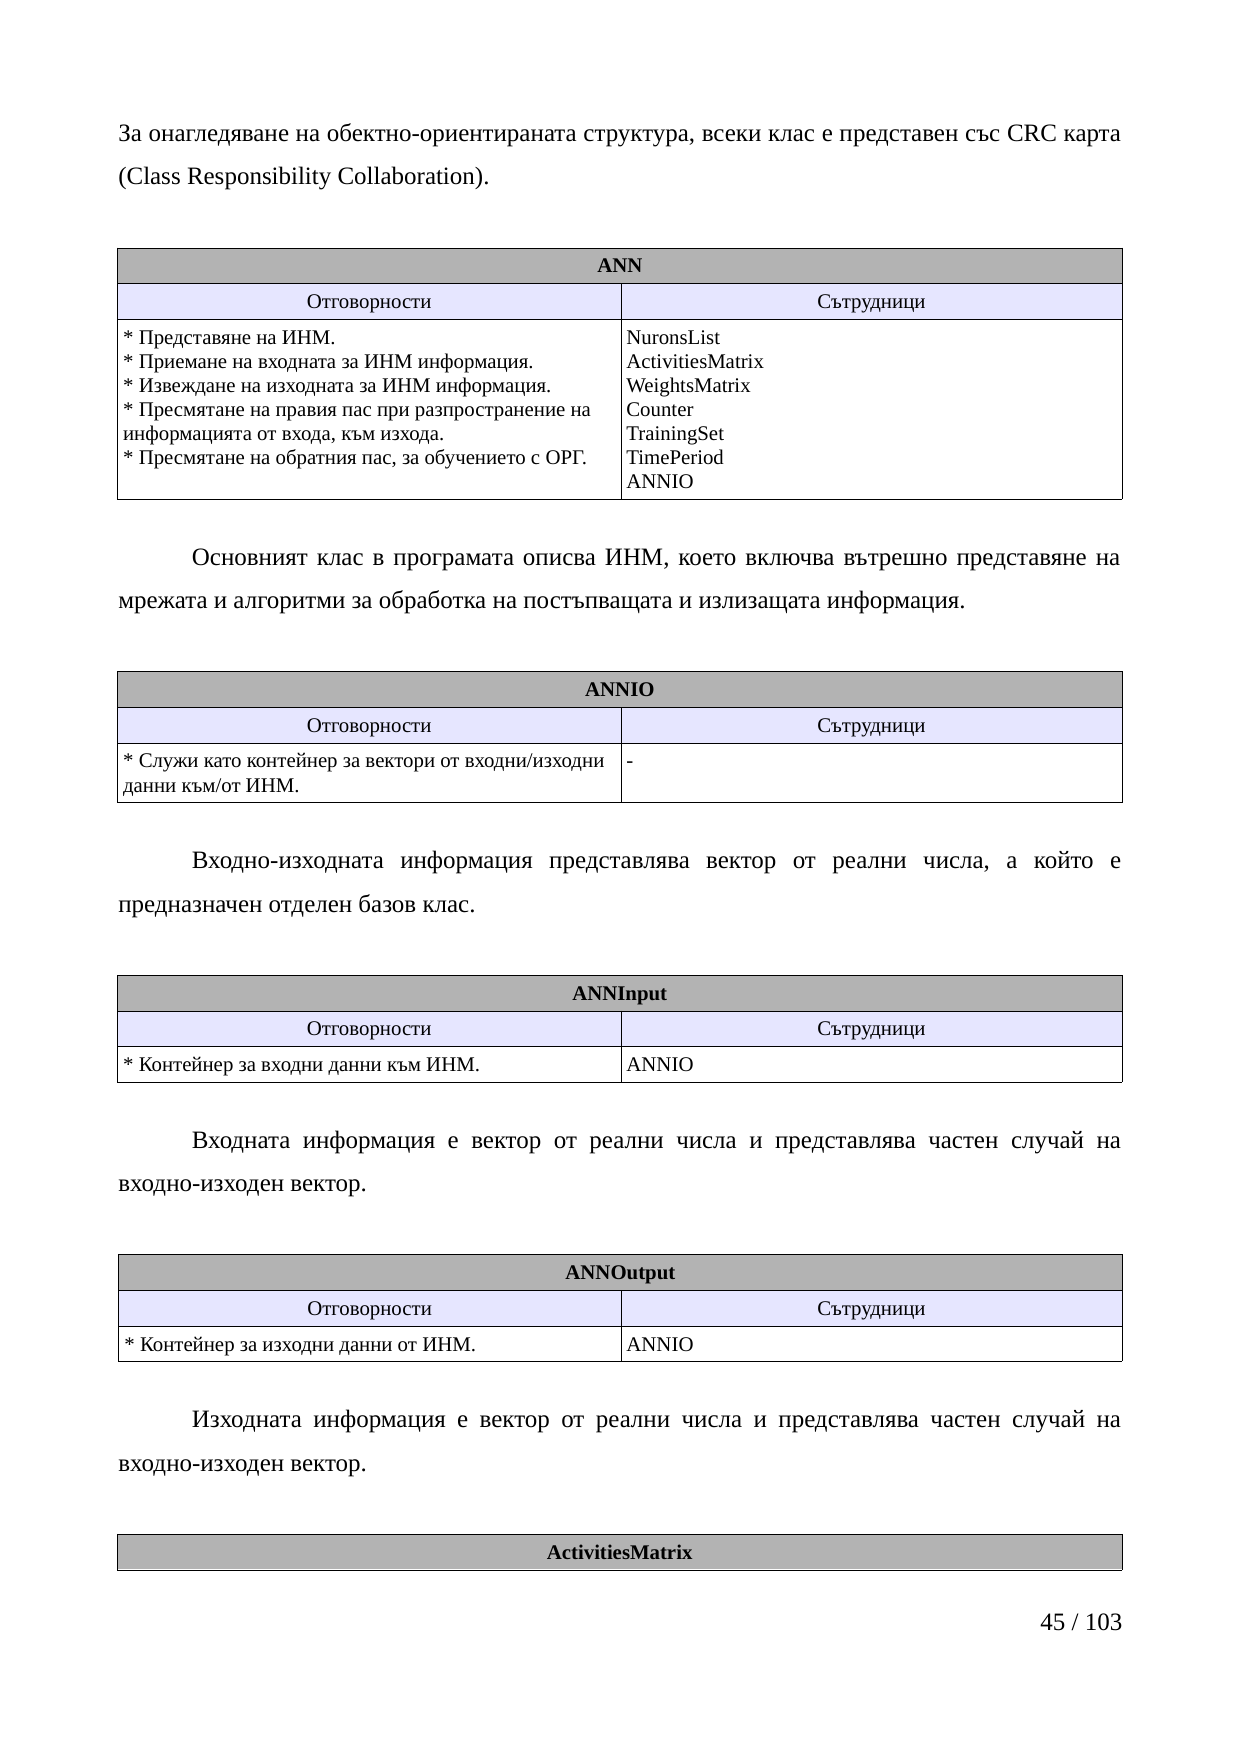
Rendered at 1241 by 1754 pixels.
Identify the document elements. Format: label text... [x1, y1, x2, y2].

table_cell ANNIO [622, 1327, 1122, 1361]
table_cell Сътрудници [622, 284, 1122, 319]
table_cell Сътрудници [622, 1012, 1122, 1046]
text Входната информация е вектор от реални числа и представлява частен случай на входно-изходен вектор. [118, 1125, 1122, 1197]
table_cell * Контейнер за изходни данни от ИНМ. [119, 1327, 621, 1361]
text За онагледяване на обектно-ориентираната структура, всеки клас е представен със CRC карта (Class Responsibility Collaboration). [118, 118, 1122, 190]
text Изходната информация е вектор от реални числа и представлява частен случай на входно-изходен вектор. [118, 1404, 1122, 1476]
table_cell NuronsList ActivitiesMatrix WeightsMatrix Counter TrainingSet TimePeriod ANNIO [622, 320, 1122, 499]
table_header ANNOutput [119, 1255, 1122, 1290]
table_cell Отговорности [118, 284, 621, 319]
text Входно-изходната информация представлява вектор от реални числа, а който е предназначен отделен базов клас. [118, 846, 1122, 917]
table_cell * Служи като контейнер за вектори от входни/изходни данни към/от ИНМ. [118, 744, 621, 802]
table_cell ANNIO [622, 1047, 1122, 1082]
table_header ANN [118, 249, 1122, 283]
table_header ANNInput [118, 976, 1122, 1011]
table_cell Отговорности [119, 1291, 621, 1326]
table_cell Сътрудници [622, 708, 1122, 743]
table_header ANNIO [118, 672, 1122, 707]
table_cell Отговорности [118, 708, 621, 743]
table_cell * Контейнер за входни данни към ИНМ. [118, 1047, 621, 1082]
table_cell Сътрудници [622, 1291, 1122, 1326]
table_cell * Представяне на ИНМ. * Приемане на входната за ИНМ информация. * Извеждане на изходната за ИНМ информация. * Пресмятане на правия пас при разпространение на информацията от входа, към изхода. * Пресмятане на обратния пас, за обучението с ОРГ. [118, 320, 621, 499]
table_cell - [622, 744, 1122, 802]
table_cell Отговорности [118, 1012, 621, 1046]
table_header ActivitiesMatrix [118, 1535, 1122, 1569]
text Основният клас в програмата описва ИНМ, което включва вътрешно представяне на мрежата и алгоритми за обработка на постъпващата и излизащата информация. [118, 542, 1122, 614]
